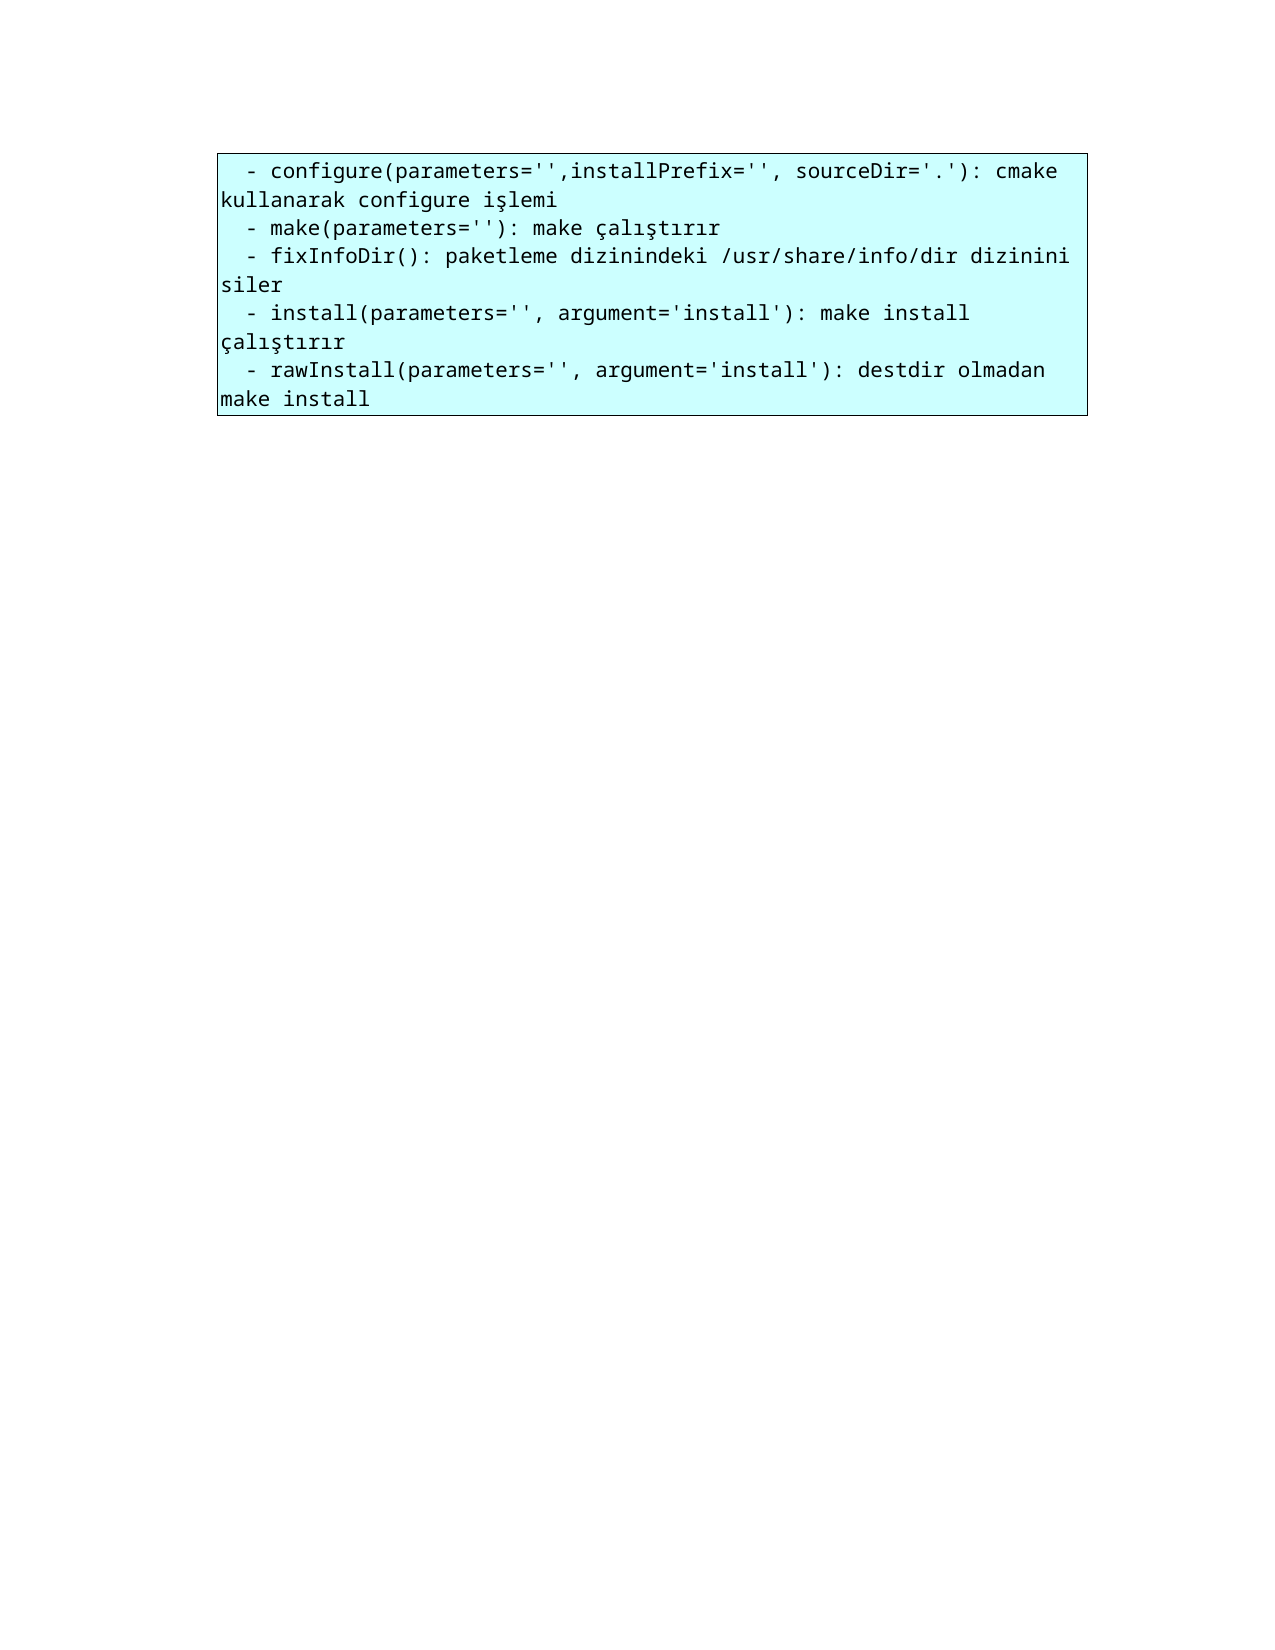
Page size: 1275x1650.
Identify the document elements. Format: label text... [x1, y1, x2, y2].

text - configure(parameters='',installPrefix='', sourceDir='.'): cmake kullanarak configure işlemi - make(parameters=''): make çalıştırır - fixInfoDir(): paketleme dizinindeki /usr/share/info/dir dizinini siler - install(parameters='', argument='install'): make install çalıştırır - rawInstall(parameters='', argument='install'): destdir olmadan make install [218, 154, 1087, 415]
